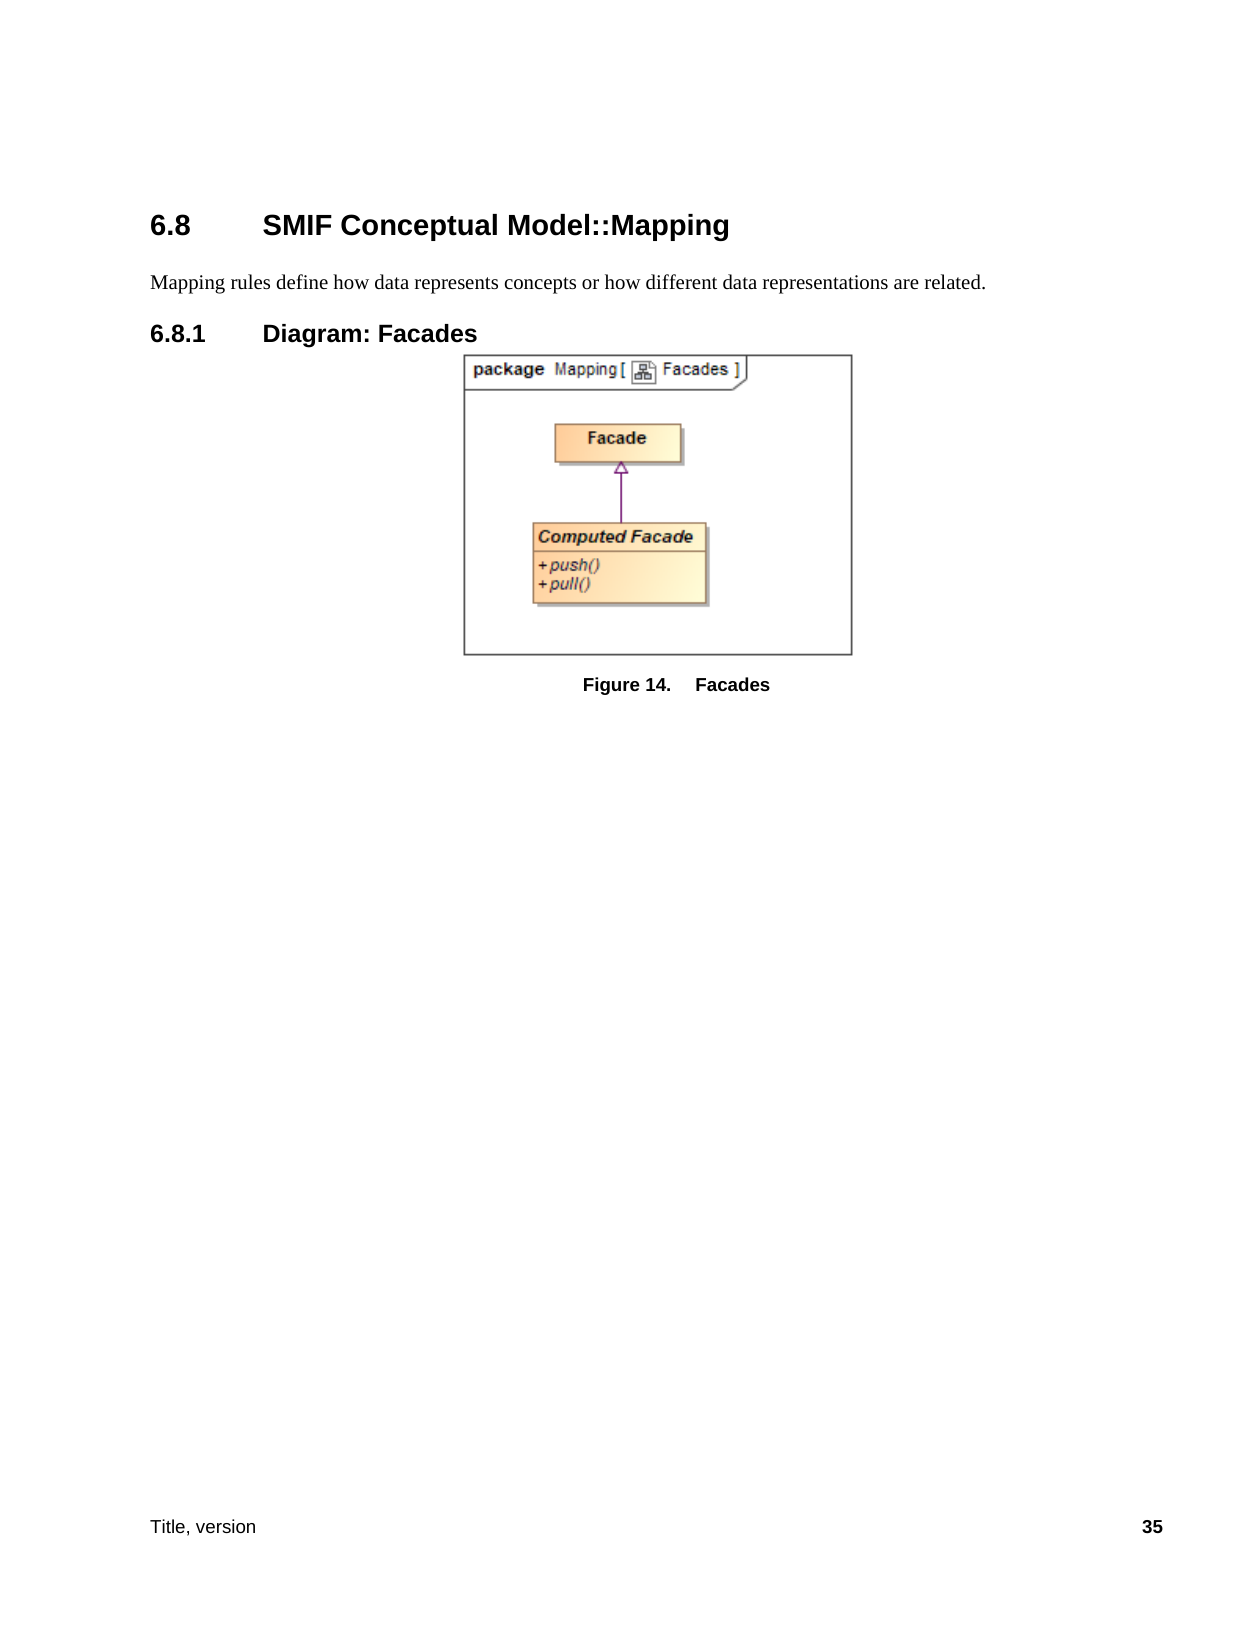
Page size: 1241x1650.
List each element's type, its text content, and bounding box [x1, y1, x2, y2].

subtitle SMIF Conceptual Model::Mapping [150, 208, 1165, 241]
text Mapping rules define how data represents concepts or how different data representations are related. [150, 270, 1165, 294]
picture [456, 347, 859, 662]
subtitle Diagram: Facades [150, 319, 1165, 348]
list Facades [187, 674, 1165, 696]
